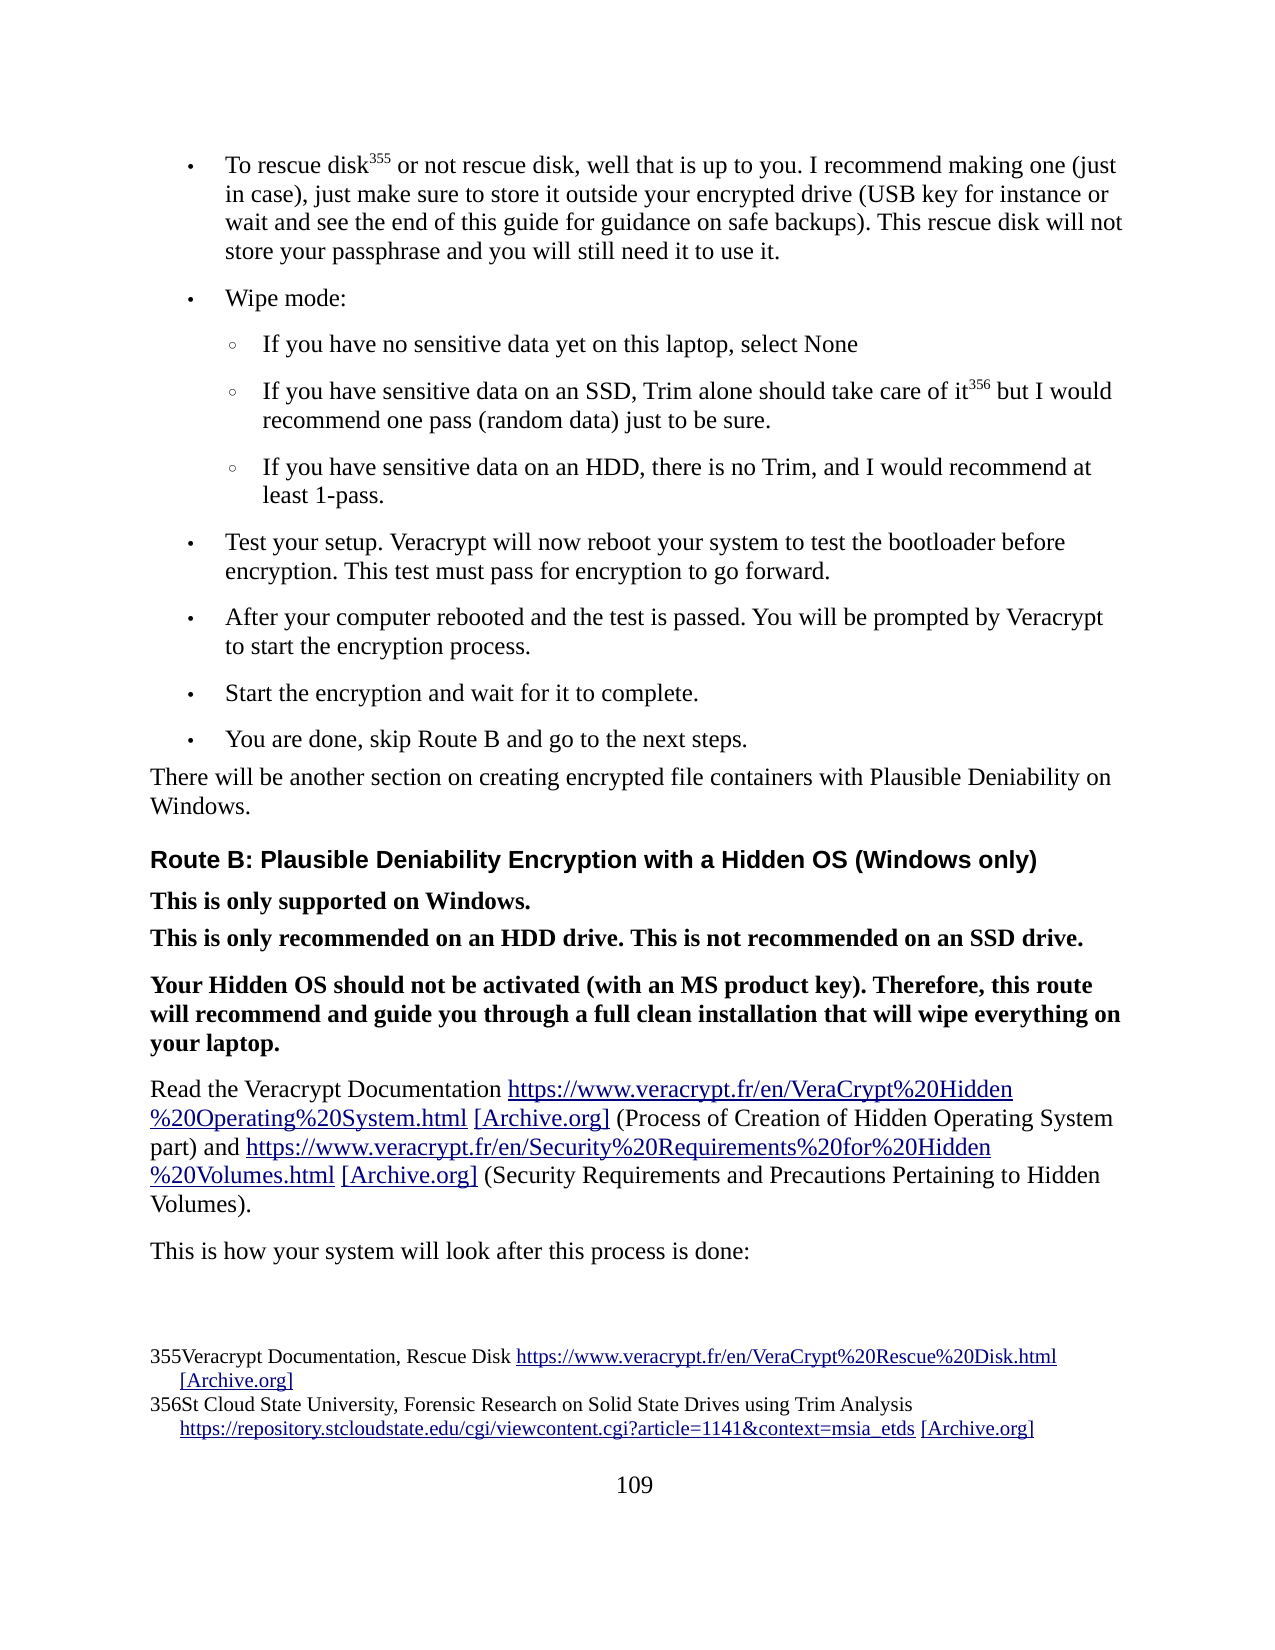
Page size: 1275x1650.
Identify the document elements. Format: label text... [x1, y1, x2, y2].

list If you have no sensitive data yet on this laptop, select None [225, 329, 1125, 358]
list If you have sensitive data on an SSD, Trim alone should take care of it but I would recommend one pass (random data) just to be sure. [225, 376, 1125, 434]
subtitle Route B: Plausible Deniability Encryption with a Hidden OS (Windows only) [150, 845, 1125, 873]
list Wipe mode: [187, 283, 1125, 312]
text This is only supported on Windows. [150, 886, 1125, 914]
list St Cloud State University, Forensic Research on Solid State Drives using Trim Analysis https://repository.stcloudstate.edu/cgi/viewcontent.cgi?article=1141&context=msia_etds [Archive.org] [150, 1392, 1125, 1440]
list Veracrypt Documentation, Rescue Disk https://www.veracrypt.fr/en/VeraCrypt%20Rescue%20Disk.html [Archive.org] [150, 1344, 1125, 1392]
text There will be another section on creating encrypted file containers with Plausible Deniability on Windows. [150, 762, 1125, 820]
text Your Hidden OS should not be activated (with an MS product key). Therefore, this route will recommend and guide you through a full clean installation that will wipe everything on your laptop. [150, 970, 1125, 1056]
text This is how your system will look after this process is done: [150, 1236, 1125, 1265]
list To rescue disk or not rescue disk, well that is up to you. I recommend making one (just in case), just make sure to store it outside your encrypted drive (USB key for instance or wait and see the end of this guide for guidance on safe backups). This rescue disk will not store your passphrase and you will still need it to use it. [187, 150, 1125, 265]
list Test your setup. Veracrypt will now reboot your system to test the bootloader before encryption. This test must pass for encryption to go forward. [187, 527, 1125, 584]
list If you have sensitive data on an HDD, there is no Trim, and I would recommend at least 1-pass. [225, 452, 1125, 509]
text Read the Veracrypt Documentation https://www.veracrypt.fr/en/VeraCrypt%20Hidden%20Operating%20System.html [Archive.org] (Process of Creation of Hidden Operating System part) and https://www.veracrypt.fr/en/Security%20Requirements%20for%20Hidden%20Volumes.html [Archive.org] (Security Requirements and Precautions Pertaining to Hidden Volumes). [150, 1074, 1125, 1218]
list After your computer rebooted and the test is passed. You will be prompted by Veracrypt to start the encryption process. [187, 602, 1125, 660]
list Start the encryption and wait for it to complete. [187, 678, 1125, 707]
text This is only recommended on an HDD drive. This is not recommended on an SSD drive. [150, 923, 1125, 952]
list You are done, skip Route B and go to the next steps. [187, 724, 1125, 753]
